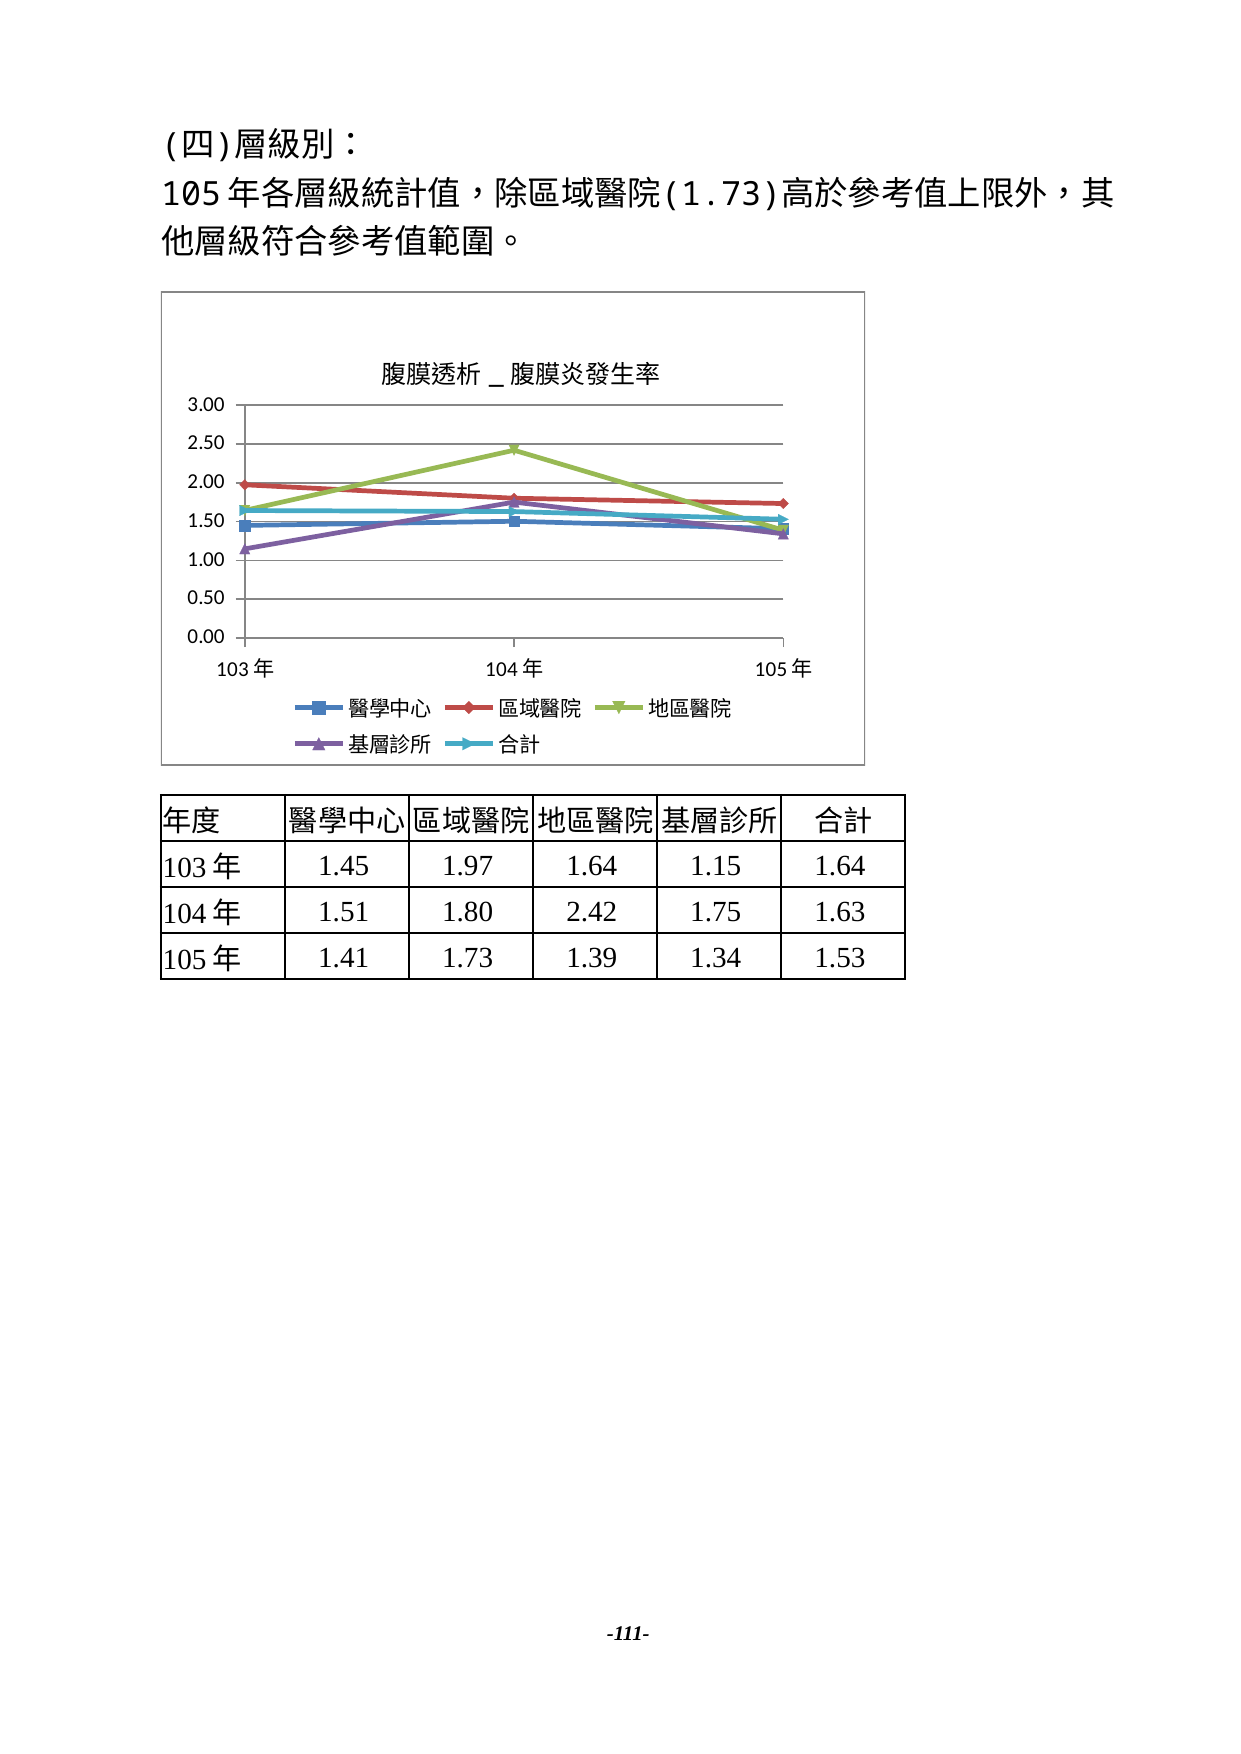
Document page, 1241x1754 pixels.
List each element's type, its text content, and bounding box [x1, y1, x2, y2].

table_header 地區醫院 [534, 796, 656, 840]
table_cell 1.15 [658, 842, 780, 886]
table_cell 1.97 [410, 842, 532, 886]
table_cell 1.63 [782, 888, 904, 932]
table_header 合計 [782, 796, 904, 840]
table_header 醫學中心 [286, 796, 408, 840]
table_cell 1.53 [782, 934, 904, 978]
table_cell 1.51 [286, 888, 408, 932]
table_cell 1.73 [410, 934, 532, 978]
table_header 區域醫院 [410, 796, 532, 840]
table_cell 1.75 [658, 888, 780, 932]
table_cell 1.41 [286, 934, 408, 978]
table_cell 1.39 [534, 934, 656, 978]
table_cell 1.80 [410, 888, 532, 932]
table_header 年度 [162, 796, 284, 840]
table_cell 2.42 [534, 888, 656, 932]
table_cell 103年 [162, 842, 284, 886]
text (四)層級別： [161, 118, 1122, 167]
table_cell 1.34 [658, 934, 780, 978]
table_cell 1.64 [534, 842, 656, 886]
text 105年各層級統計值，除區域醫院(1.73)高於參考值上限外，其他層級符合參考值範圍。 [161, 167, 1122, 263]
table_cell 105年 [162, 934, 284, 978]
table_header 基層診所 [658, 796, 780, 840]
table_cell 1.45 [286, 842, 408, 886]
table_cell 1.64 [782, 842, 904, 886]
table_cell 104年 [162, 888, 284, 932]
